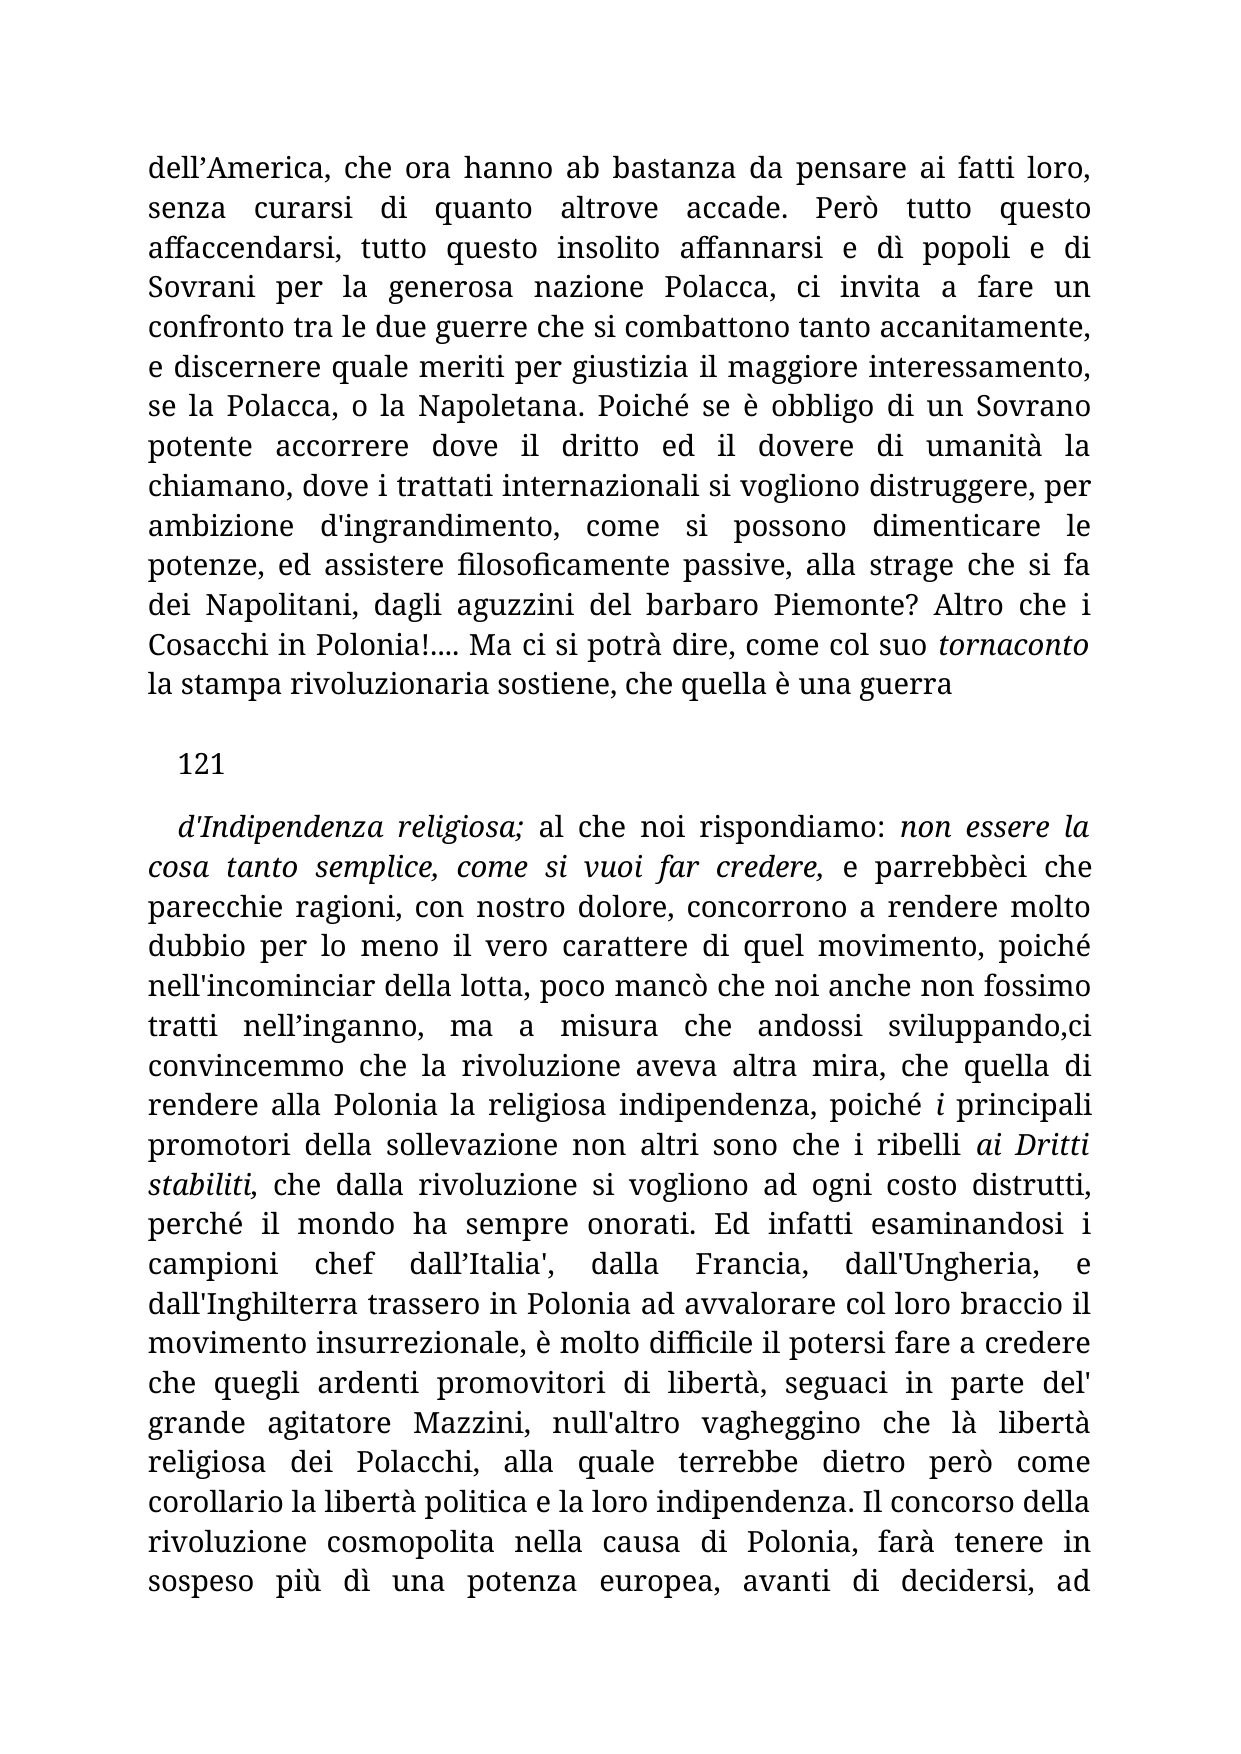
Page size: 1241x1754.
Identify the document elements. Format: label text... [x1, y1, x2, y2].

text dell’America, che ora hanno ab bastanza da pensare ai fatti loro, senza curarsi di quanto altrove accade. Però tutto questo affaccendarsi, tutto questo insolito affannarsi e dì popoli e di Sovrani per la generosa nazione Polacca, ci invita a fare un confronto tra le due guerre che si combattono tanto accanitamente, e discernere quale meriti per giustizia il maggiore interessamento, se la Polacca, o la Napoletana. Poiché se è obbligo di un Sovrano potente accorrere dove il dritto ed il dovere di umanità la chiamano, dove i trattati internazionali si vogliono distruggere, per ambizione d'ingrandimento, come si possono dimenticare le potenze, ed assistere filosoficamente passive, alla strage che si fa dei Napolitani, dagli aguzzini del barbaro Piemonte? Altro che i Cosacchi in Polonia!.... Ma ci si potrà dire, come col suo tornaconto la stampa rivoluzionaria sostiene, che quella è una guerra [148, 148, 1092, 703]
text d'Indipendenza religiosa; al che noi rispondiamo: non essere la cosa tanto semplice, come si vuoi far credere, e parrebbèci che parecchie ragioni, con nostro dolore, concorrono a rendere molto dubbio per lo meno il vero carattere di quel movimento, poiché nell'incominciar della lotta, poco mancò che noi anche non fossimo tratti nell’inganno, ma a misura che andossi sviluppando,ci convincemmo che la rivoluzione aveva altra mira, che quella di rendere alla Polonia la religiosa indipendenza, poiché i principali promotori della sollevazione non altri sono che i ribelli ai Dritti stabiliti, che dalla rivoluzione si vogliono ad ogni costo distrutti, perché il mondo ha sempre onorati. Ed infatti esaminandosi i campioni chef dall’Italia', dalla Francia, dall'Ungheria, e dall'Inghilterra trassero in Polonia ad avvalorare col loro braccio il movimento insurrezionale, è molto difficile il potersi fare a credere che quegli ardenti promovitori di libertà, seguaci in parte del' grande agitatore Mazzini, null'altro vagheggino che là libertà religiosa dei Polacchi, alla quale terrebbe dietro però come corollario la libertà politica e la loro indipendenza. Il concorso della rivoluzione cosmopolita nella causa di Polonia, farà tenere in sospeso più dì una potenza europea, avanti di decidersi, ad [148, 807, 1092, 1600]
text 121 [148, 743, 1092, 783]
